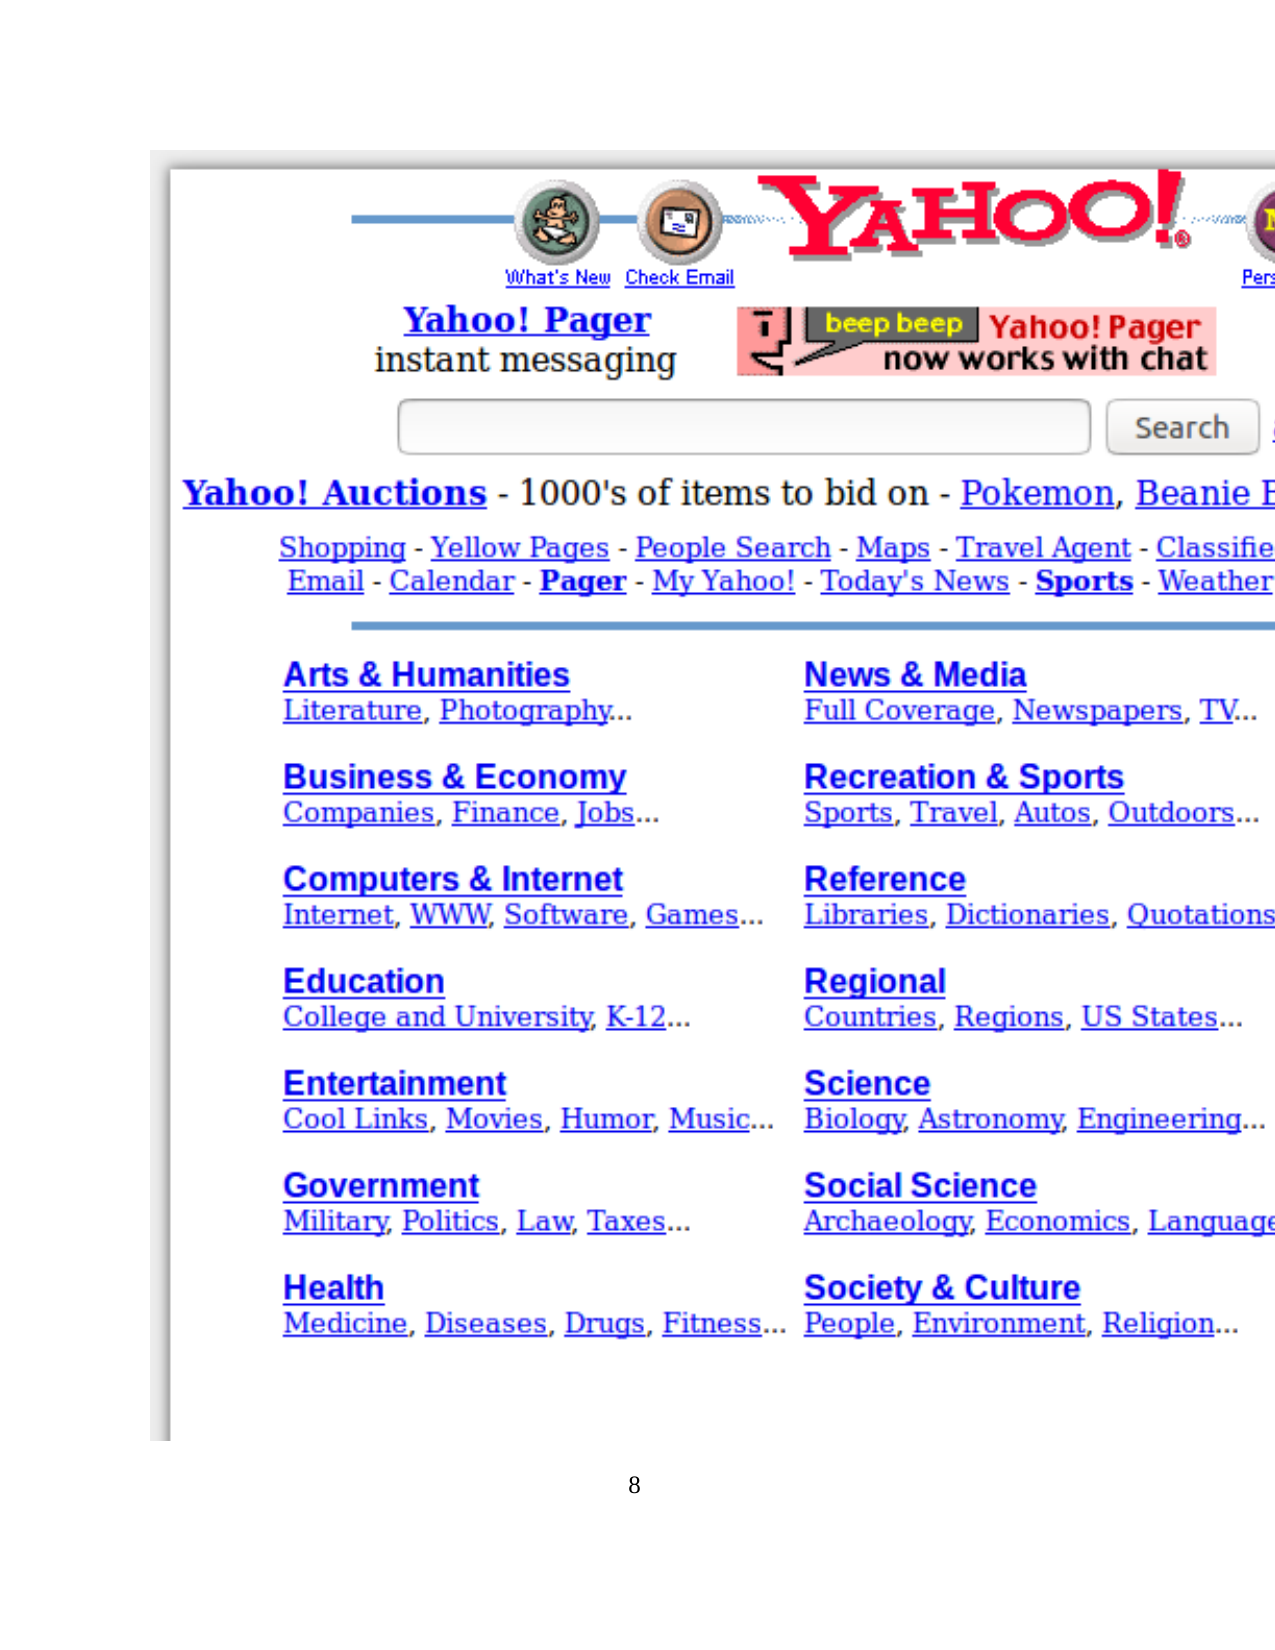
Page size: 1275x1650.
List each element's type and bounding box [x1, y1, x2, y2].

picture [150, 150, 1275, 1441]
